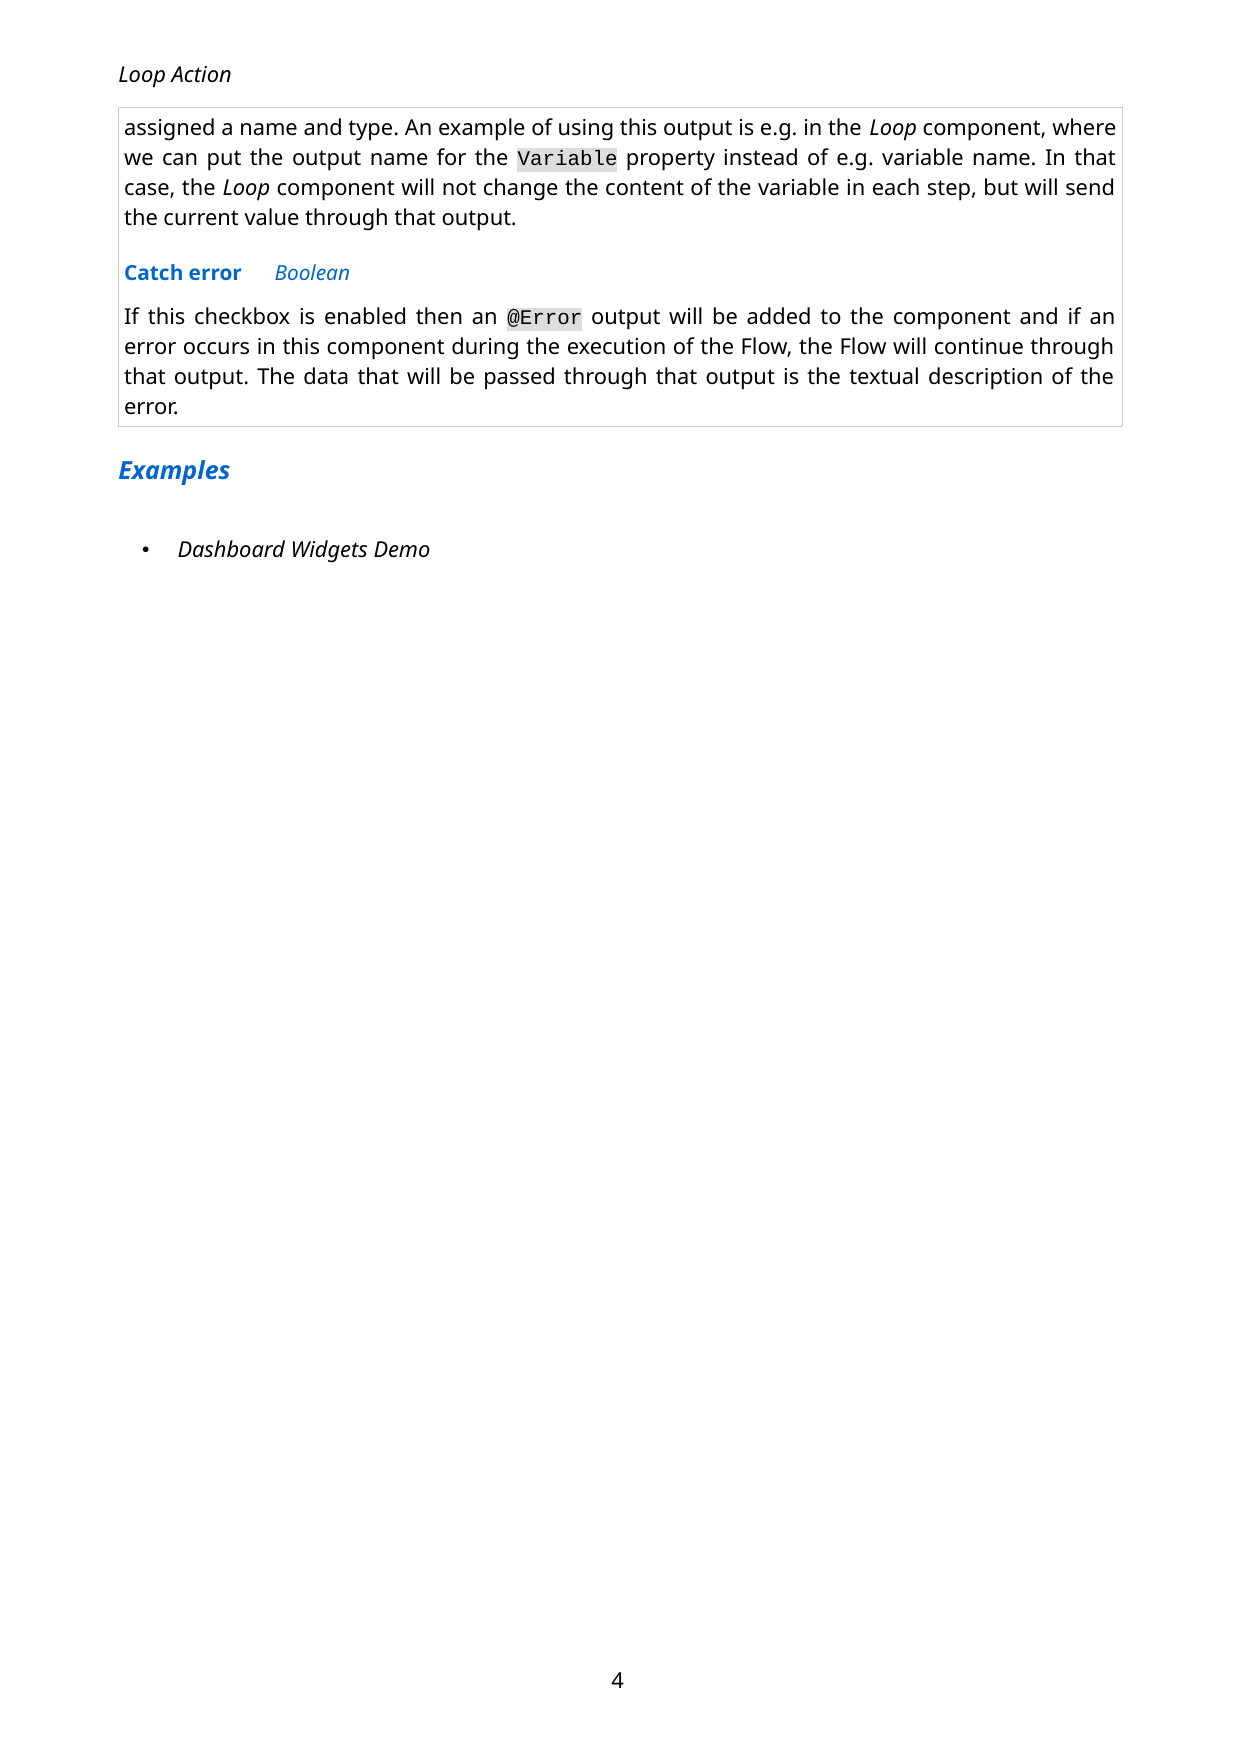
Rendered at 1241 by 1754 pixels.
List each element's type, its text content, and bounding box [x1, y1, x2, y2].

list Dashboard Widgets Demo [142, 534, 1110, 564]
table_cell assigned a name and type. An example of using this output is e.g. in the Loop component, where we can put the output name for the Variable property instead of e.g. variable name. In that case, the Loop component will not change the content of the variable in each step, but will send the current value through that output. Catch error Boolean If this checkbox is enabled then an @Error output will be added to the component and if an error occurs in this component during the execution of the Flow, the Flow will continue through that output. The data that will be passed through that output is the textual description of the error. [119, 108, 1122, 426]
subtitle Examples [118, 453, 1122, 487]
